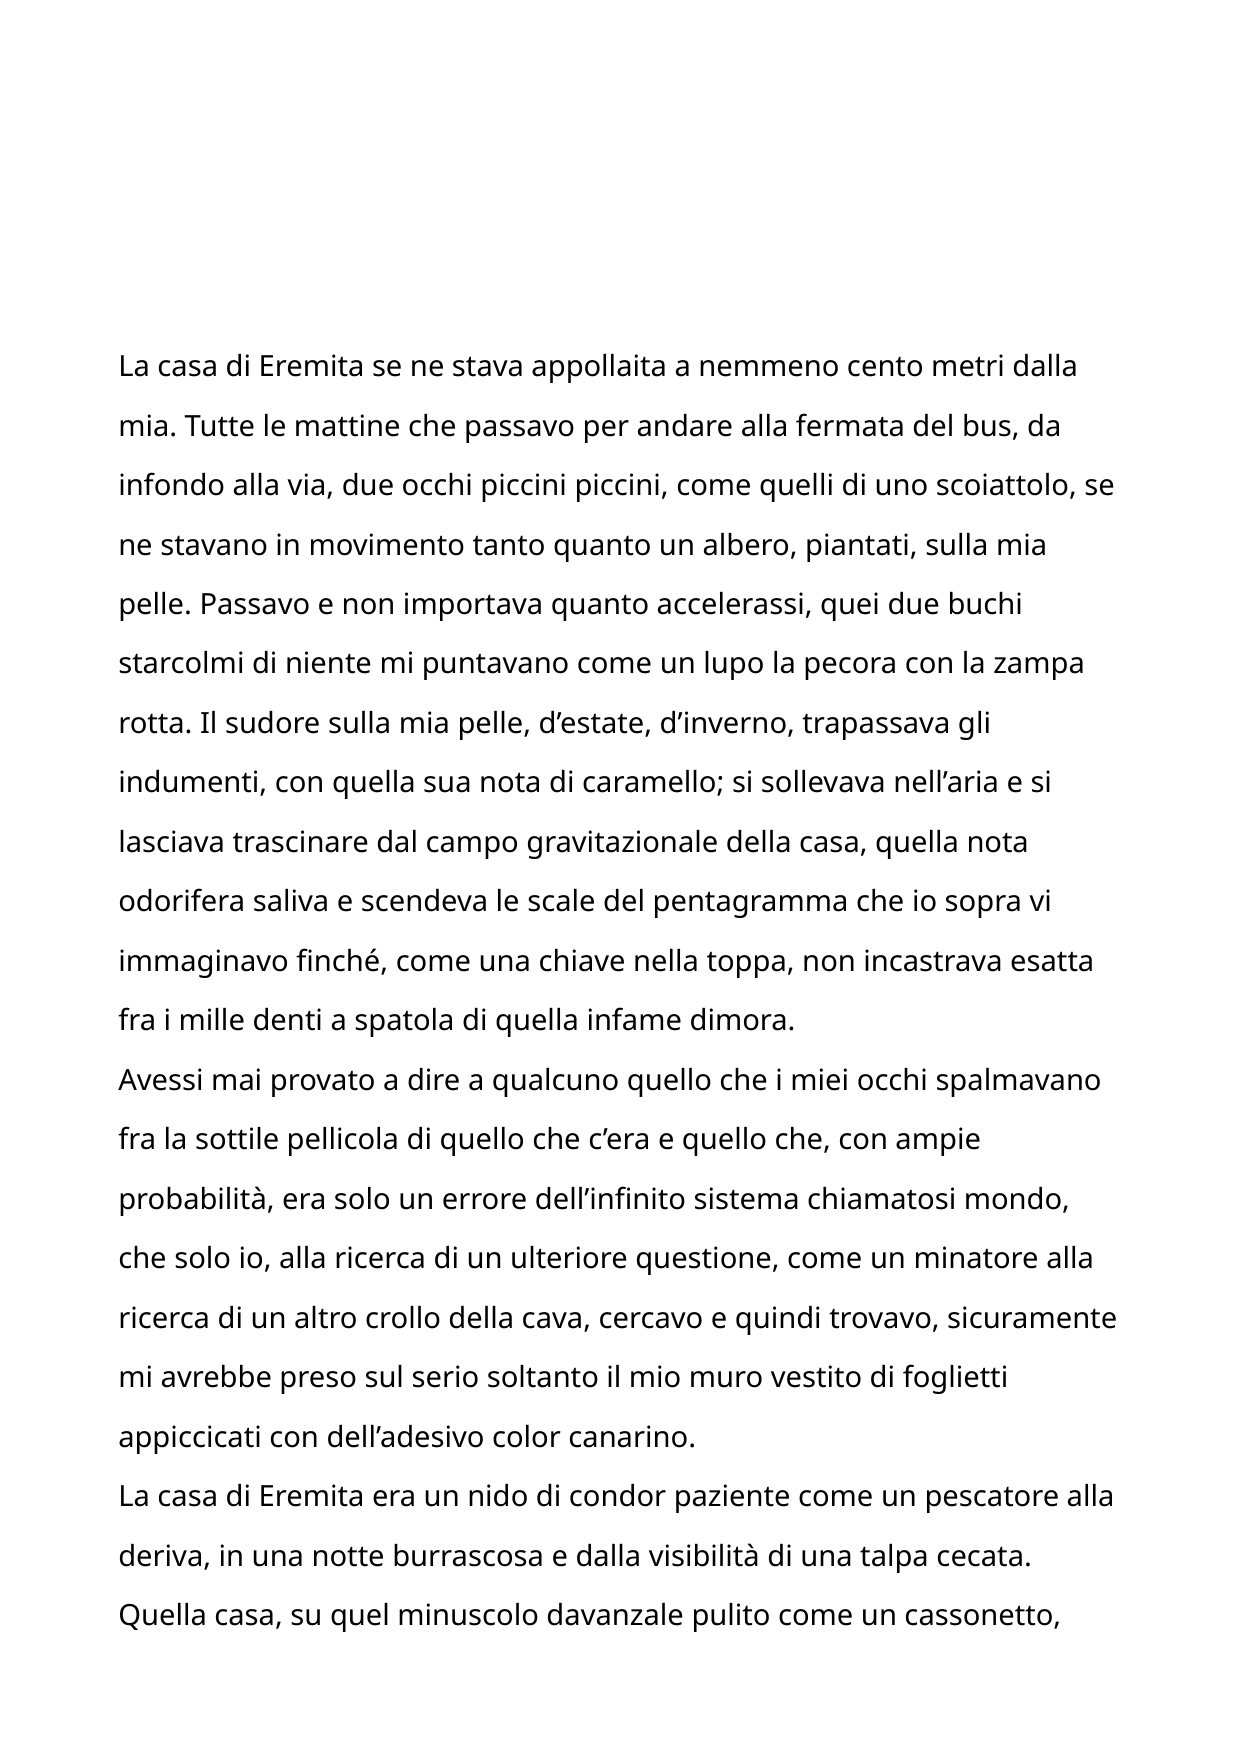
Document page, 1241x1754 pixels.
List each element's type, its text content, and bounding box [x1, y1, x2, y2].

text La casa di Eremita se ne stava appollaita a nemmeno cento metri dalla mia. Tutte le mattine che passavo per andare alla fermata del bus, da infondo alla via, due occhi piccini piccini, come quelli di uno scoiattolo, se ne stavano in movimento tanto quanto un albero, piantati, sulla mia pelle. Passavo e non importava quanto accelerassi, quei due buchi starcolmi di niente mi puntavano come un lupo la pecora con la zampa rotta. Il sudore sulla mia pelle, d’estate, d’inverno, trapassava gli indumenti, con quella sua nota di caramello; si sollevava nell’aria e si lasciava trascinare dal campo gravitazionale della casa, quella nota odorifera saliva e scendeva le scale del pentagramma che io sopra vi immaginavo finché, come una chiave nella toppa, non incastrava esatta fra i mille denti a spatola di quella infame dimora. Avessi mai provato a dire a qualcuno quello che i miei occhi spalmavano fra la sottile pellicola di quello che c’era e quello che, con ampie probabilità, era solo un errore dell’infinito sistema chiamatosi mondo, che solo io, alla ricerca di un ulteriore questione, come un minatore alla ricerca di un altro crollo della cava, cercavo e quindi trovavo, sicuramente mi avrebbe preso sul serio soltanto il mio muro vestito di foglietti appiccicati con dell’adesivo color canarino. La casa di Eremita era un nido di condor paziente come un pescatore alla deriva, in una notte burrascosa e dalla visibilità di una talpa cecata. Quella casa, su quel minuscolo davanzale pulito come un cassonetto, [118, 345, 1122, 1634]
